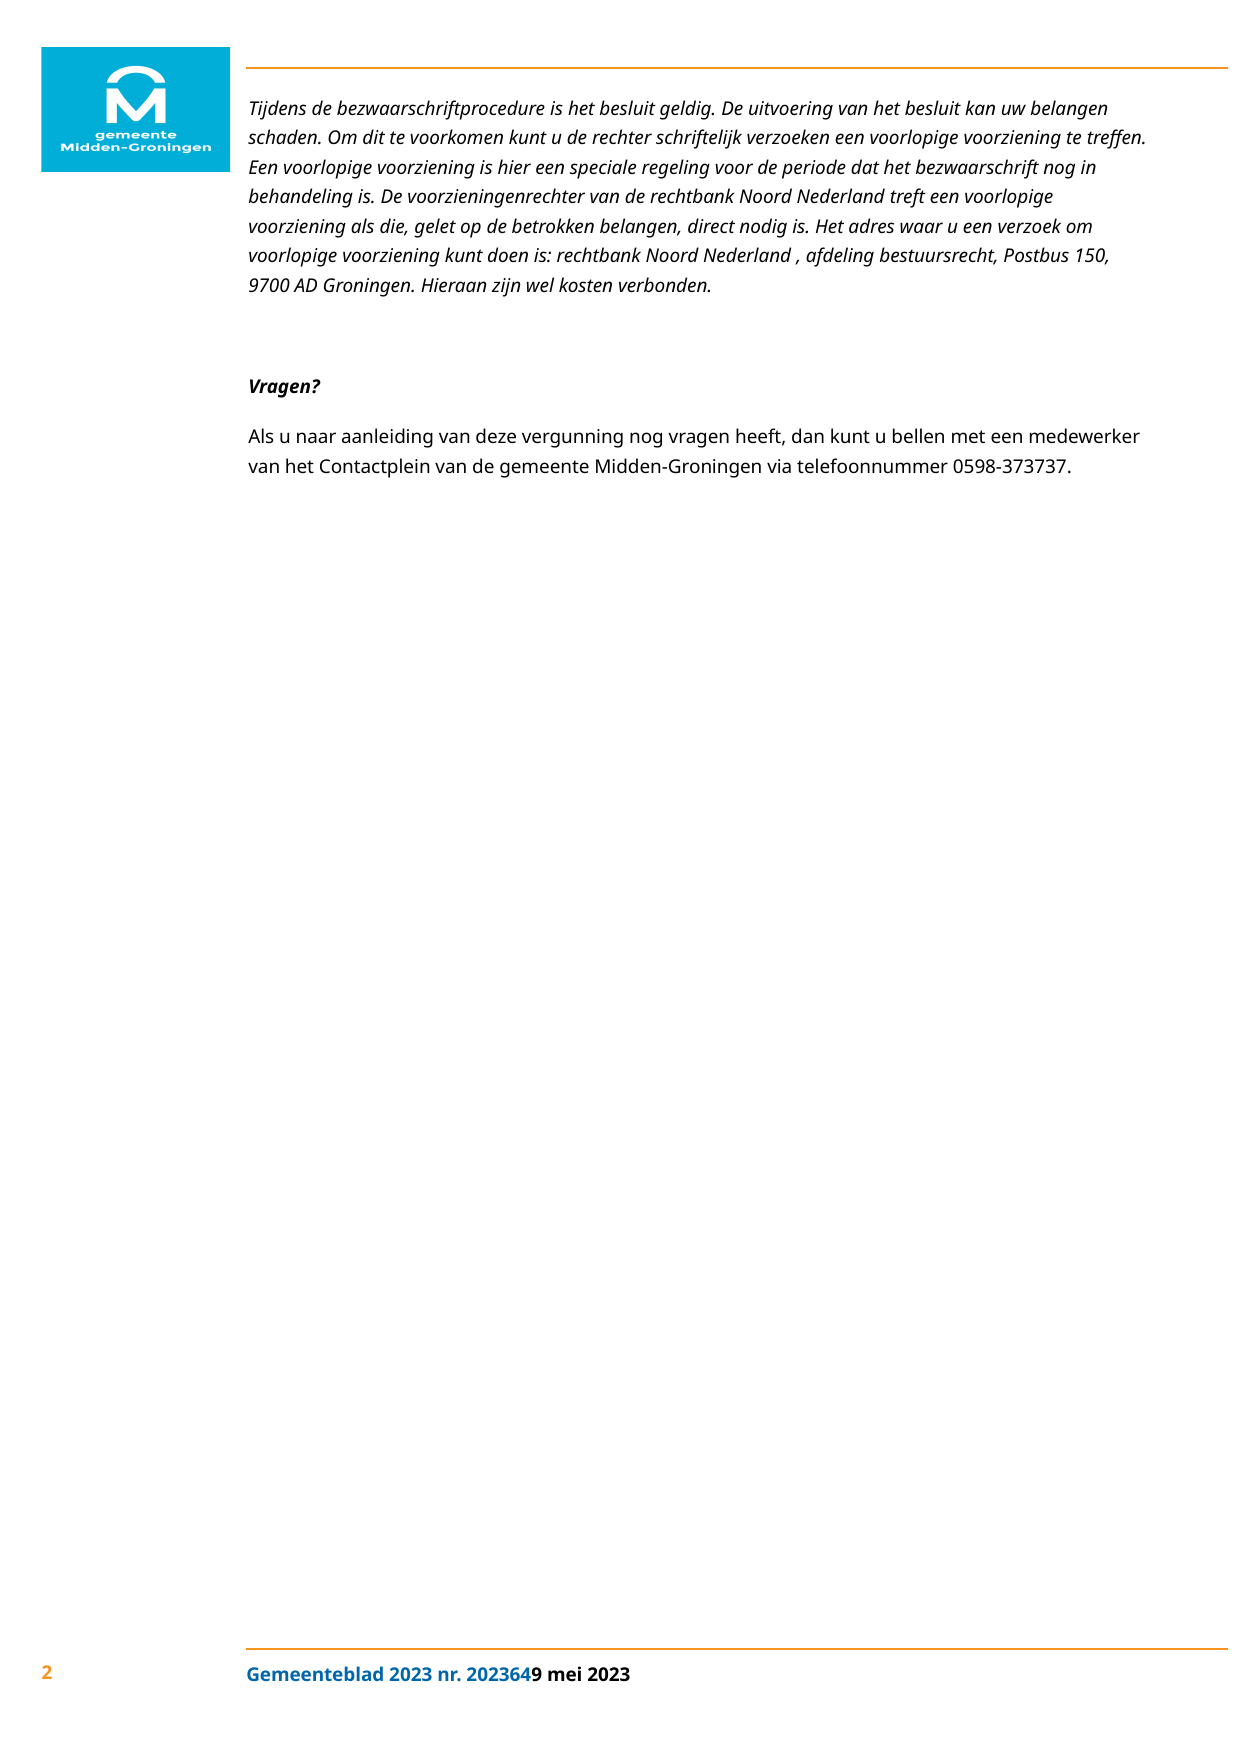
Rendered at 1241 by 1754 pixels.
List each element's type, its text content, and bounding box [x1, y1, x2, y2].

text Tijdens de bezwaarschriftprocedure is het besluit geldig. De uitvoering van het besluit kan uw belangen schaden. Om dit te voorkomen kunt u de rechter schriftelijk verzoeken een voorlopige voorziening te treffen. Een voorlopige voorziening is hier een speciale regeling voor de periode dat het bezwaarschrift nog in behandeling is. De voorzieningenrechter van de rechtbank Noord Nederland treft een voorlopige voorziening als die, gelet op de betrokken belangen, direct nodig is. Het adres waar u een verzoek om voorlopige voorziening kunt doen is: rechtbank Noord Nederland , afdeling bestuursrecht, Postbus 150, 9700 AD Groningen. Hieraan zijn wel kosten verbonden. [248, 95, 1152, 298]
text Vragen? [248, 373, 1152, 399]
picture [108, 66, 164, 82]
picture [184, 146, 190, 153]
text Als u naar aanleiding van deze vergunning nog vragen heeft, dan kunt u bellen met een medewerker van het Contactplein van de gemeente Midden-Groningen via telefoonnummer 0598-373737. [248, 423, 1152, 479]
picture [107, 89, 165, 122]
